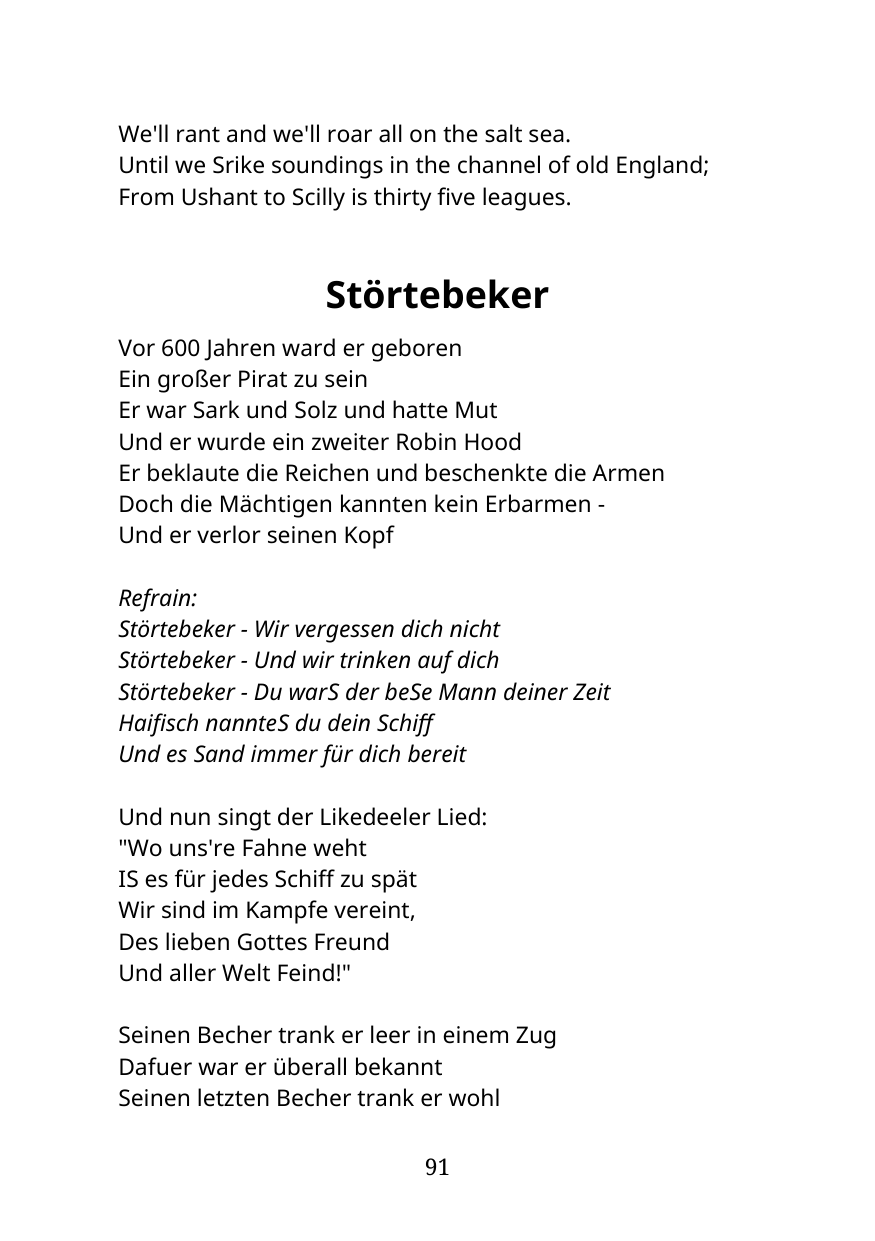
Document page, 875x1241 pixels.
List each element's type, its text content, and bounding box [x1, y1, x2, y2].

text Vor 600 Jahren ward er geboren Ein großer Pirat zu sein Er war Sark und Solz und hatte Mut Und er wurde ein zweiter Robin Hood Er beklaute die Reichen und beschenkte die Armen Doch die Mächtigen kannten kein Erbarmen - Und er verlor seinen Kopf [118, 332, 756, 550]
text Seinen Becher trank er leer in einem Zug Dafuer war er überall bekannt Seinen letzten Becher trank er wohl [118, 1019, 756, 1113]
text From Ushant to Scilly is thirty five leagues. [118, 181, 756, 212]
subtitle Störtebeker [118, 268, 756, 319]
text We'll rant and we'll roar all on the salt sea. [118, 118, 756, 149]
text Störtebeker - Wir vergessen dich nicht Störtebeker - Und wir trinken auf dich Störtebeker - Du warS der beSe Mann deiner Zeit Haifisch nannteS du dein Schiff Und es Sand immer für dich bereit [118, 613, 756, 769]
text Und nun singt der Likedeeler Lied: "Wo uns're Fahne weht IS es für jedes Schiff zu spät Wir sind im Kampfe vereint, Des lieben Gottes Freund Und aller Welt Feind!" [118, 800, 756, 988]
text Until we Srike soundings in the channel of old England; [118, 149, 756, 181]
text Refrain: [118, 582, 756, 613]
